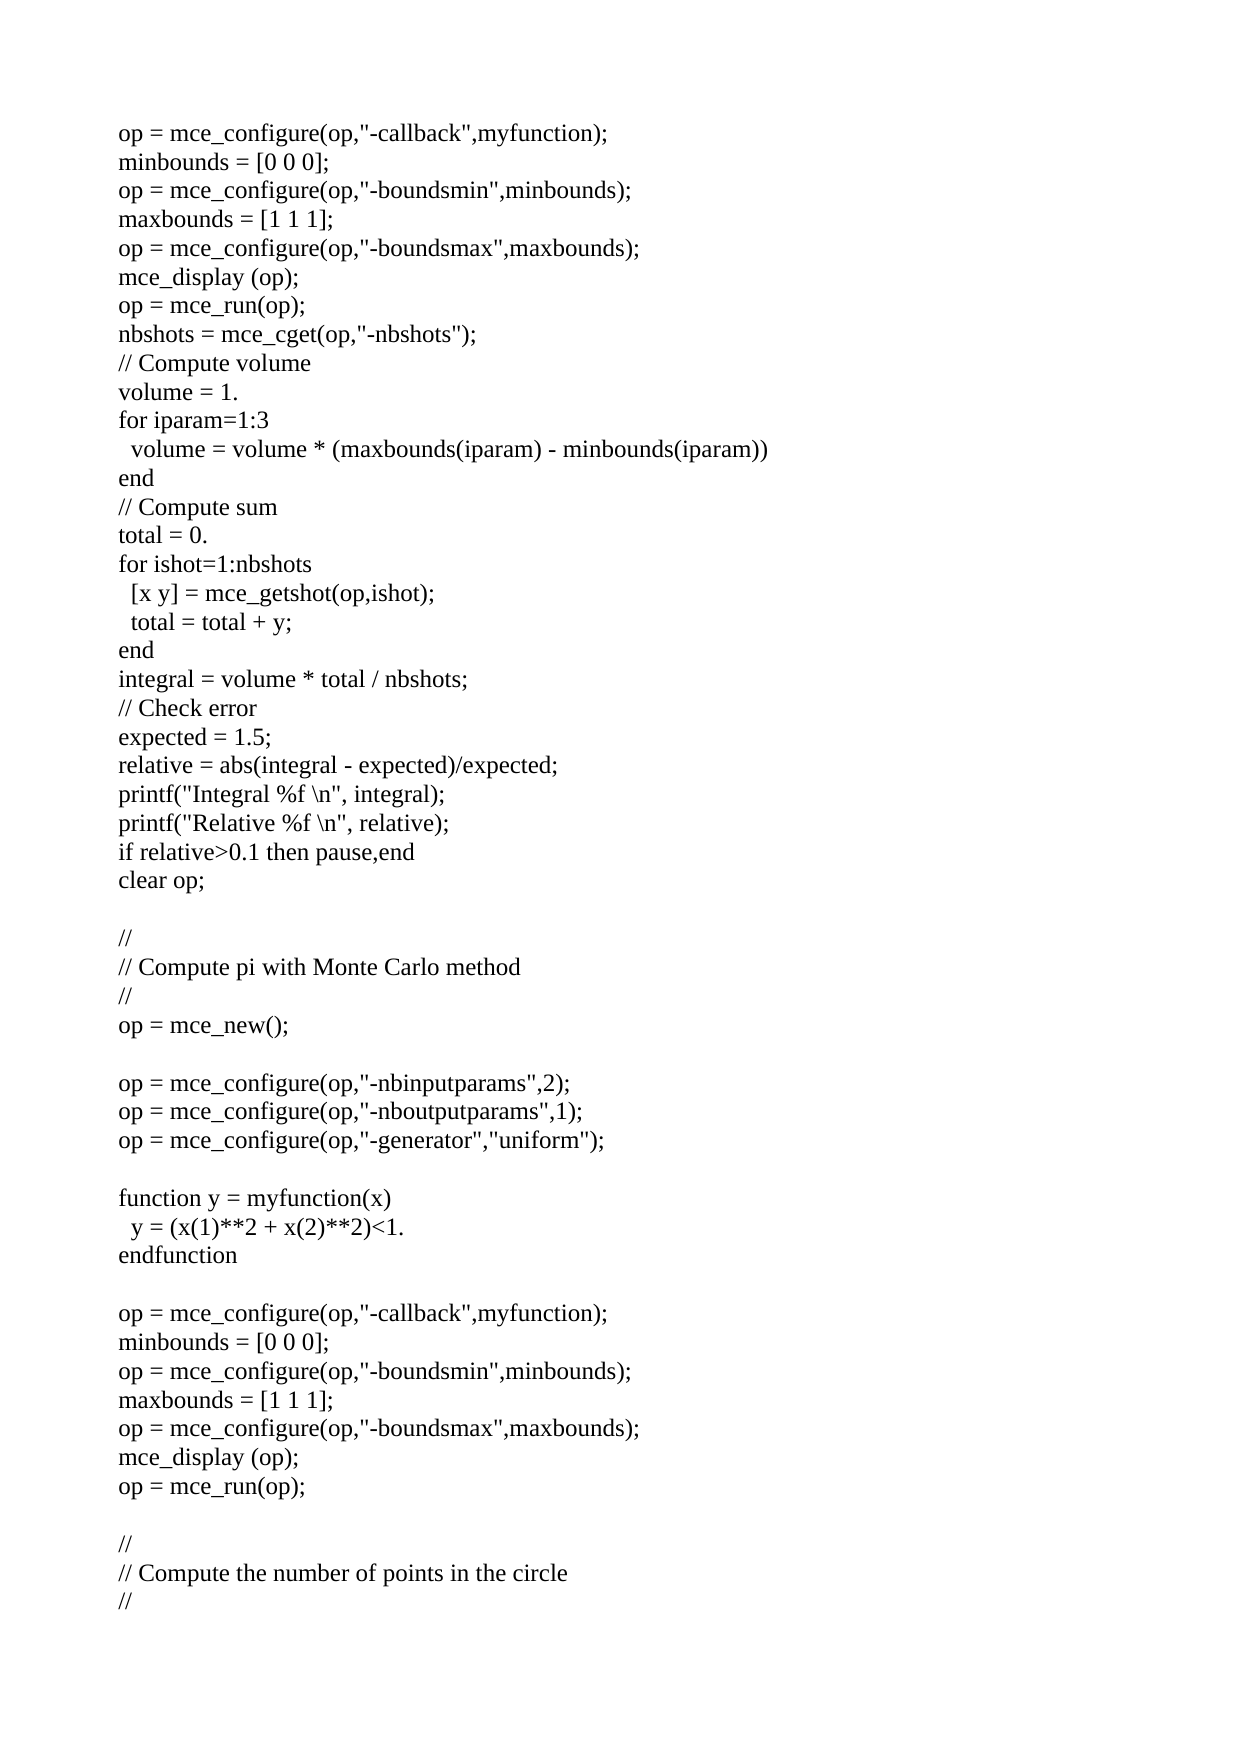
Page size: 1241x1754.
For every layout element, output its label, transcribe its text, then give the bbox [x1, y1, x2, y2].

text op = mce_configure(op,"-callback",myfunction); [118, 118, 1122, 147]
text y = (x(1)**2 + x(2)**2)<1. [118, 1212, 1122, 1241]
text printf("Integral %f \n", integral); [118, 779, 1122, 808]
text relative = abs(integral - expected)/expected; [118, 751, 1122, 779]
text // Compute sum [118, 492, 1122, 521]
text minbounds = [0 0 0]; [118, 1327, 1122, 1356]
text // Check error [118, 693, 1122, 722]
text minbounds = [0 0 0]; [118, 147, 1122, 176]
text op = mce_configure(op,"-boundsmax",maxbounds); [118, 233, 1122, 262]
text clear op; [118, 866, 1122, 894]
text op = mce_run(op); [118, 1471, 1122, 1500]
text op = mce_configure(op,"-nbinputparams",2); [118, 1068, 1122, 1096]
text // [118, 923, 1122, 952]
text op = mce_run(op); [118, 291, 1122, 319]
text volume = volume * (maxbounds(iparam) - minbounds(iparam)) [118, 434, 1122, 463]
text mce_display (op); [118, 262, 1122, 291]
text for ishot=1:nbshots [118, 549, 1122, 578]
text op = mce_configure(op,"-nboutputparams",1); [118, 1096, 1122, 1125]
text // Compute the number of points in the circle [118, 1558, 1122, 1586]
text mce_display (op); [118, 1442, 1122, 1471]
text printf("Relative %f \n", relative); [118, 808, 1122, 837]
text for iparam=1:3 [118, 406, 1122, 434]
text op = mce_new(); [118, 1010, 1122, 1038]
text // [118, 1586, 1122, 1615]
text total = 0. [118, 521, 1122, 549]
text integral = volume * total / nbshots; [118, 664, 1122, 693]
text op = mce_configure(op,"-boundsmax",maxbounds); [118, 1413, 1122, 1442]
text endfunction [118, 1241, 1122, 1269]
text maxbounds = [1 1 1]; [118, 204, 1122, 233]
text maxbounds = [1 1 1]; [118, 1385, 1122, 1413]
text volume = 1. [118, 377, 1122, 406]
text op = mce_configure(op,"-generator","uniform"); [118, 1125, 1122, 1154]
text end [118, 463, 1122, 492]
text op = mce_configure(op,"-callback",myfunction); [118, 1298, 1122, 1327]
text expected = 1.5; [118, 722, 1122, 751]
text [x y] = mce_getshot(op,ishot); [118, 578, 1122, 607]
text total = total + y; [118, 607, 1122, 636]
text // [118, 981, 1122, 1010]
text if relative>0.1 then pause,end [118, 837, 1122, 866]
text // [118, 1529, 1122, 1558]
text nbshots = mce_cget(op,"-nbshots"); [118, 319, 1122, 348]
text op = mce_configure(op,"-boundsmin",minbounds); [118, 176, 1122, 204]
text end [118, 636, 1122, 664]
text // Compute pi with Monte Carlo method [118, 952, 1122, 981]
text // Compute volume [118, 348, 1122, 377]
text op = mce_configure(op,"-boundsmin",minbounds); [118, 1356, 1122, 1385]
text function y = myfunction(x) [118, 1183, 1122, 1212]
